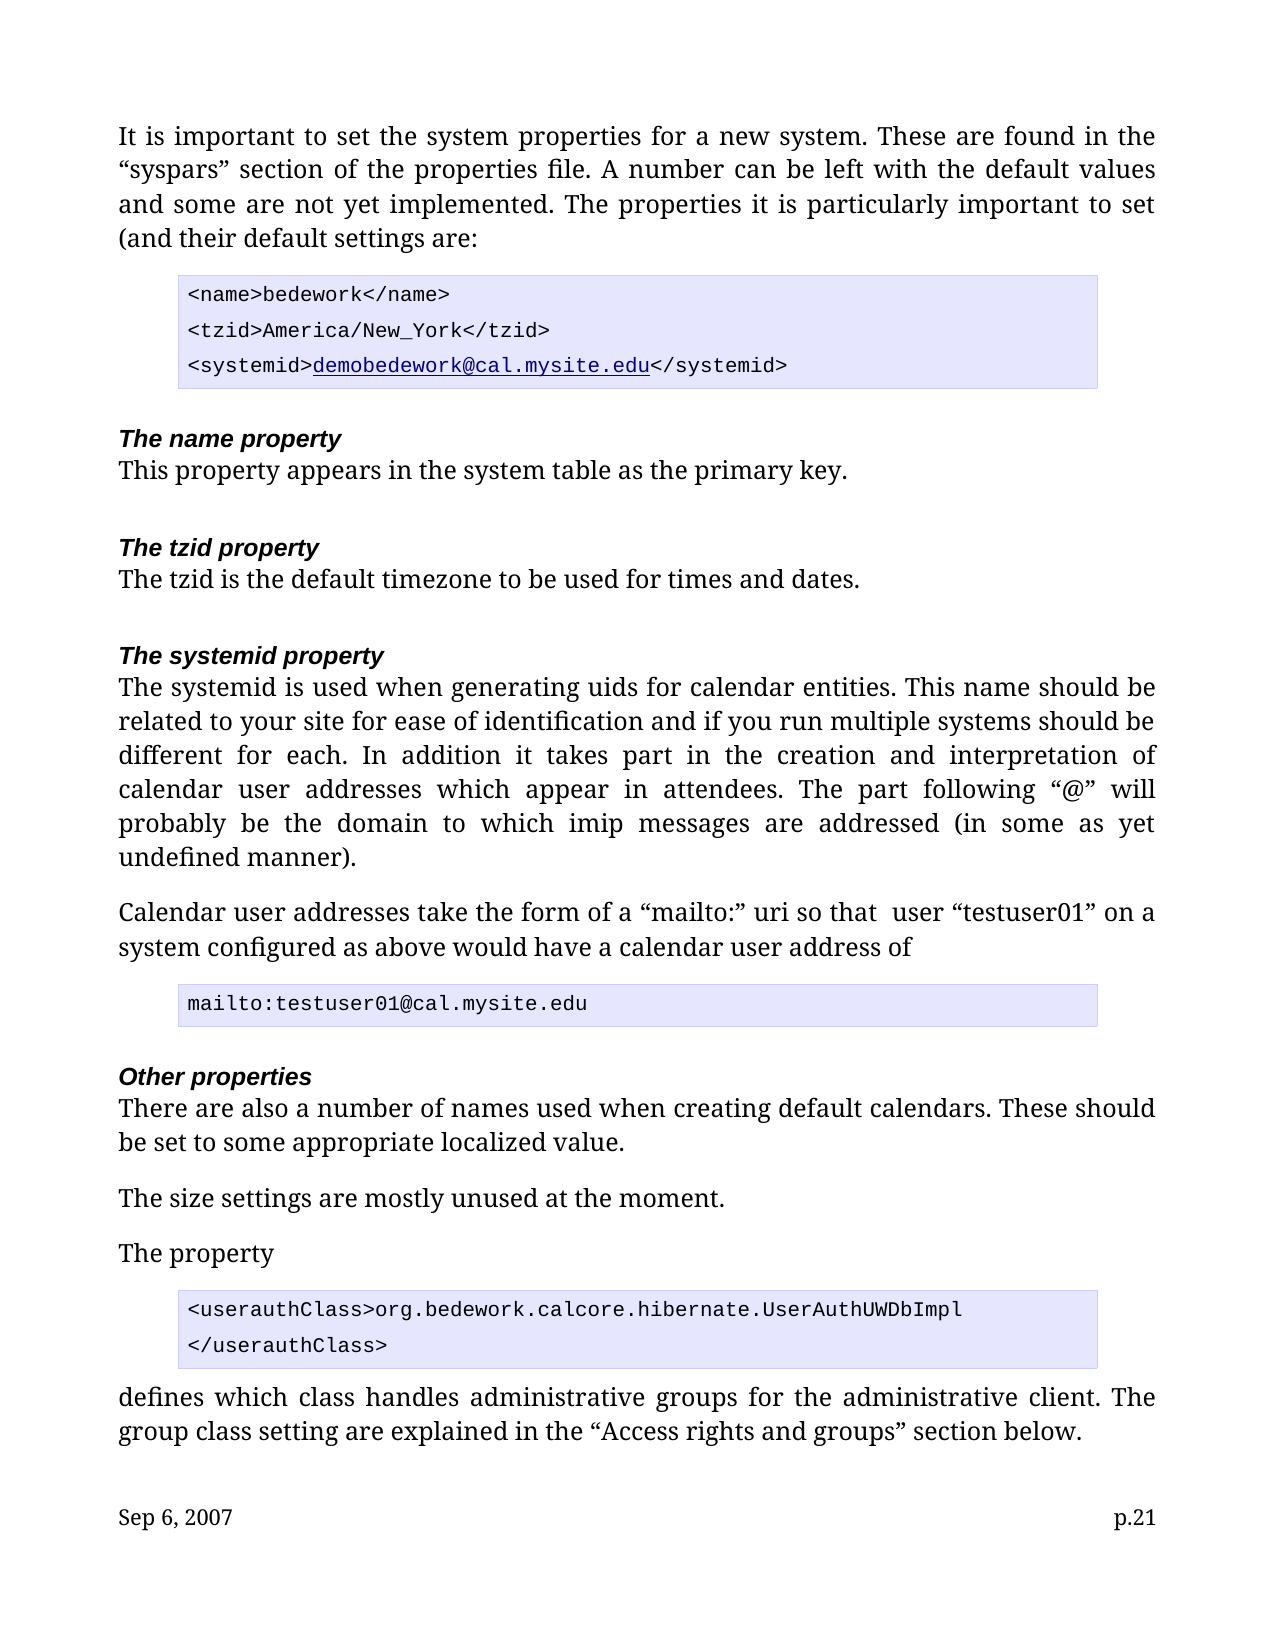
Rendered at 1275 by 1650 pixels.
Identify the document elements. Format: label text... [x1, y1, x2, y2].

text <userauthClass>org.bedework.calcore.hibernate.UserAuthUWDbImpl [179, 1291, 1097, 1323]
text </userauthClass> [179, 1326, 1097, 1368]
text <name>bedework</name> [179, 276, 1097, 308]
subtitle Other properties [118, 1063, 1157, 1091]
subtitle The systemid property [118, 642, 1157, 670]
text It is important to set the system properties for a new system. These are found in the “syspars” section of the properties file. A number can be left with the default values and some are not yet implemented. The properties it is particularly important to set (and their default settings are: [118, 118, 1157, 254]
text This property appears in the system table as the primary key. [118, 453, 1157, 487]
text <systemid>demobedework@cal.mysite.edu</systemid> [179, 346, 1097, 388]
text The tzid is the default timezone to be used for times and dates. [118, 561, 1157, 595]
text Calendar user addresses take the form of a “mailto:” uri so that user “testuser01” on a system configured as above would have a calendar user address of [118, 895, 1157, 963]
subtitle The tzid property [118, 534, 1157, 561]
text There are also a number of names used when creating default calendars. These should be set to some appropriate localized value. [118, 1091, 1157, 1159]
text defines which class handles administrative groups for the administrative client. The group class setting are explained in the “Access rights and groups” section below. [118, 1379, 1157, 1447]
text The size settings are mostly unused at the moment. [118, 1180, 1157, 1214]
text The property [118, 1235, 1157, 1269]
text The systemid is used when generating uids for calendar entities. This name should be related to your site for ease of identification and if you run multiple systems should be different for each. In addition it takes part in the creation and interpretation of calendar user addresses which appear in attendees. The part following “@” will probably be the domain to which imip messages are addressed (in some as yet undefined manner). [118, 670, 1157, 874]
subtitle The name property [118, 425, 1157, 453]
text <tzid>America/New_York</tzid> [179, 311, 1097, 343]
text mailto:testuser01@cal.mysite.edu [179, 985, 1097, 1026]
